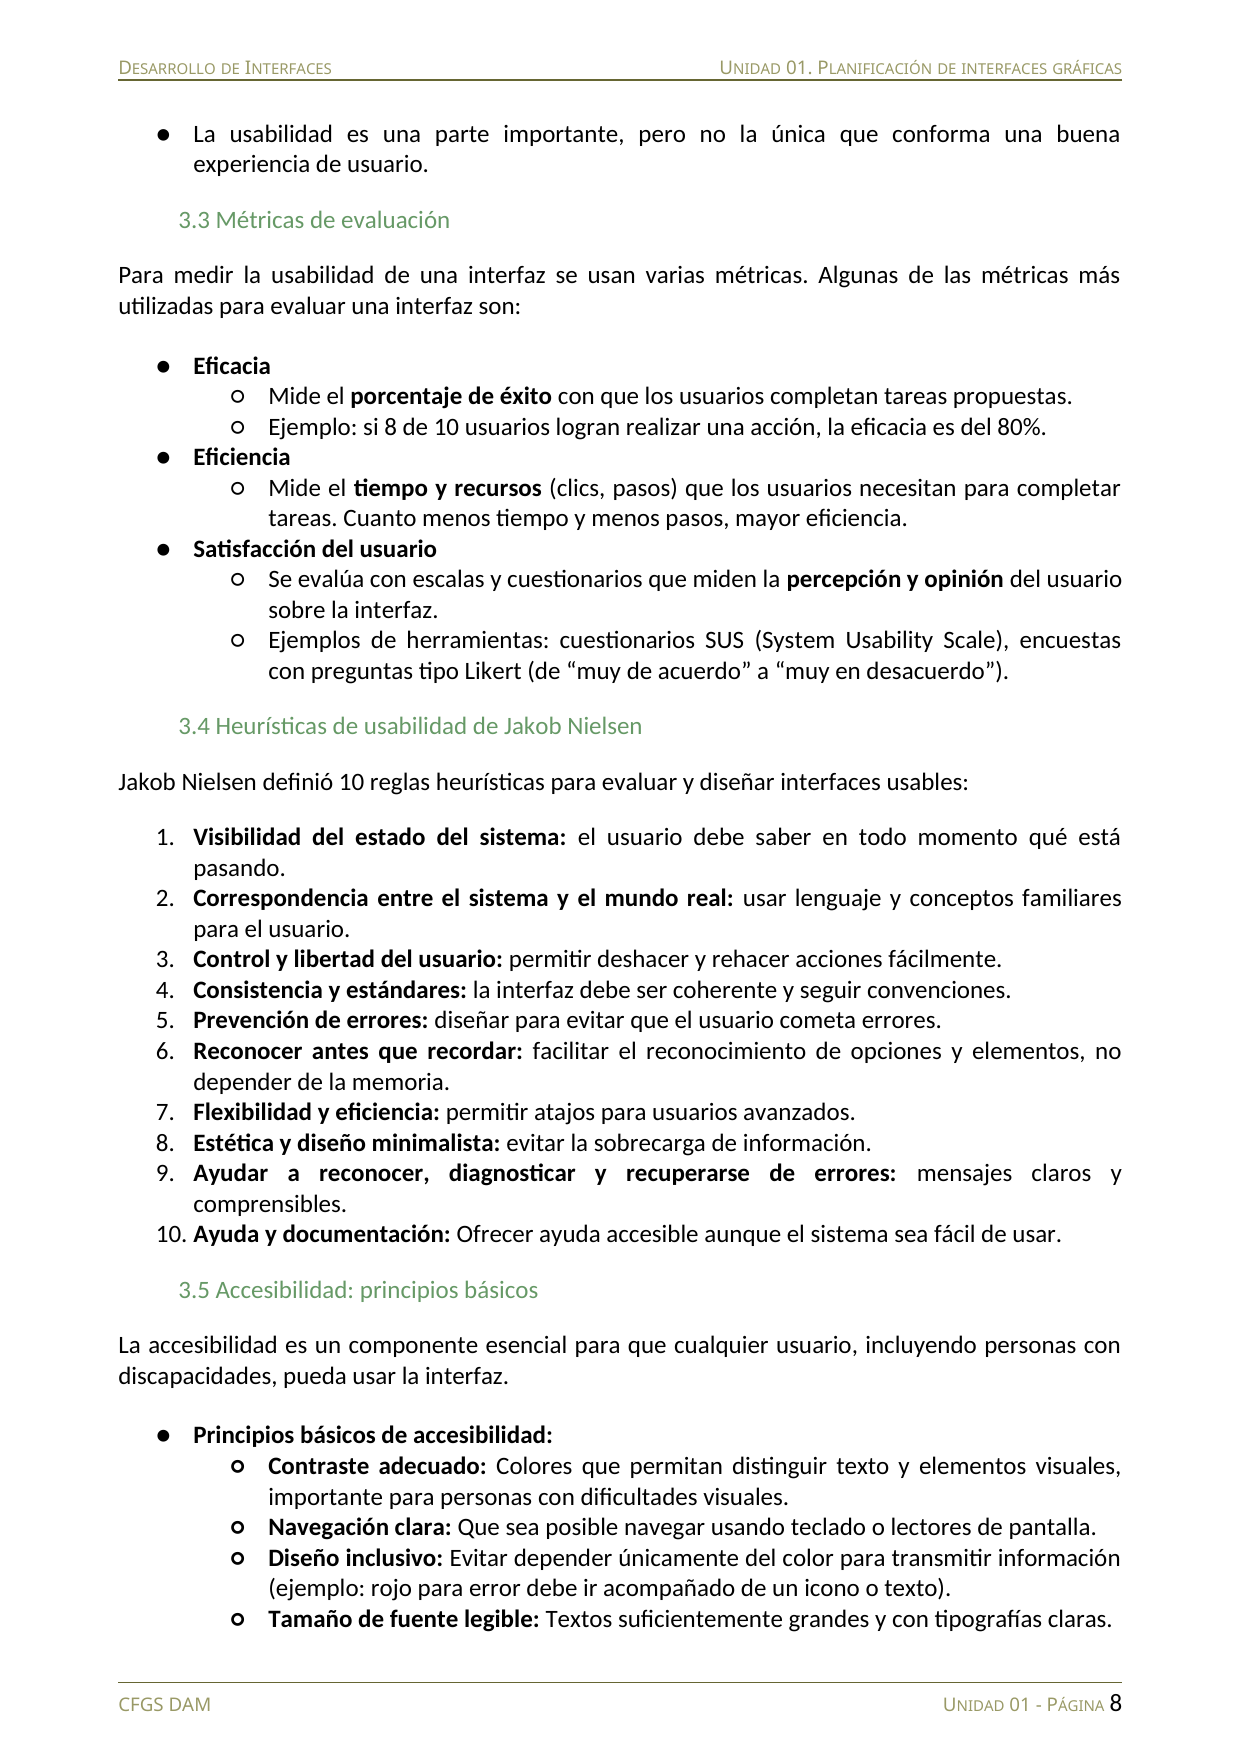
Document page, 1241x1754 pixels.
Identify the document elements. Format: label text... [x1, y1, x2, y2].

list Consistencia y estándares: la interfaz debe ser coherente y seguir convenciones. [156, 974, 1122, 1005]
list Se evalúa con escalas y cuestionarios que miden la percepción y opinión del usuario sobre la interfaz. [231, 563, 1122, 624]
list Reconocer antes que recordar: facilitar el reconocimiento de opciones y elementos, no depender de la memoria. [156, 1035, 1122, 1096]
list Mide el porcentaje de éxito con que los usuarios completan tareas propuestas. [231, 380, 1122, 411]
subtitle 3.4 Heurísticas de usabilidad de Jakob Nielsen [178, 711, 1122, 741]
text Para medir la usabilidad de una interfaz se usan varias métricas. Algunas de las métricas más utilizadas para evaluar una interfaz son: [118, 259, 1122, 321]
list Correspondencia entre el sistema y el mundo real: usar lenguaje y conceptos familiares para el usuario. [156, 883, 1122, 944]
subtitle 3.5 Accesibilidad: principios básicos [178, 1274, 1122, 1304]
list Tamaño de fuente legible: Textos suficientemente grandes y con tipografías claras. [231, 1603, 1122, 1633]
list Satisfacción del usuario [156, 533, 1122, 563]
list Principios básicos de accesibilidad: [156, 1419, 1122, 1450]
list Eficacia [156, 350, 1122, 380]
list Contraste adecuado: Colores que permitan distinguir texto y elementos visuales, importante para personas con dificultades visuales. [231, 1450, 1122, 1511]
text La accesibilidad es un componente esencial para que cualquier usuario, incluyendo personas con discapacidades, pueda usar la interfaz. [118, 1329, 1122, 1390]
list Ayuda y documentación: Ofrecer ayuda accesible aunque el sistema sea fácil de usar. [156, 1218, 1122, 1249]
list Eficiencia [156, 441, 1122, 472]
list Diseño inclusivo: Evitar depender únicamente del color para transmitir información (ejemplo: rojo para error debe ir acompañado de un icono o texto). [231, 1542, 1122, 1603]
list Navegación clara: Que sea posible navegar usando teclado o lectores de pantalla. [231, 1511, 1122, 1542]
list Ayudar a reconocer, diagnosticar y recuperarse de errores: mensajes claros y comprensibles. [156, 1157, 1122, 1218]
text Jakob Nielsen definió 10 reglas heurísticas para evaluar y diseñar interfaces usables: [118, 766, 1122, 797]
subtitle 3.3 Métricas de evaluación [178, 204, 1122, 234]
list Visibilidad del estado del sistema: el usuario debe saber en todo momento qué está pasando. [156, 822, 1122, 883]
list Mide el tiempo y recursos (clics, pasos) que los usuarios necesitan para completar tareas. Cuanto menos tiempo y menos pasos, mayor eficiencia. [231, 472, 1122, 533]
list Ejemplos de herramientas: cuestionarios SUS (System Usability Scale), encuestas con preguntas tipo Likert (de “muy de acuerdo” a “muy en desacuerdo”). [231, 624, 1122, 686]
list Ejemplo: si 8 de 10 usuarios logran realizar una acción, la eficacia es del 80%. [231, 411, 1122, 441]
list La usabilidad es una parte importante, pero no la única que conforma una buena experiencia de usuario. [156, 118, 1122, 179]
list Control y libertad del usuario: permitir deshacer y rehacer acciones fácilmente. [156, 944, 1122, 974]
list Prevención de errores: diseñar para evitar que el usuario cometa errores. [156, 1005, 1122, 1035]
list Estética y diseño minimalista: evitar la sobrecarga de información. [156, 1127, 1122, 1157]
list Flexibilidad y eficiencia: permitir atajos para usuarios avanzados. [156, 1096, 1122, 1127]
